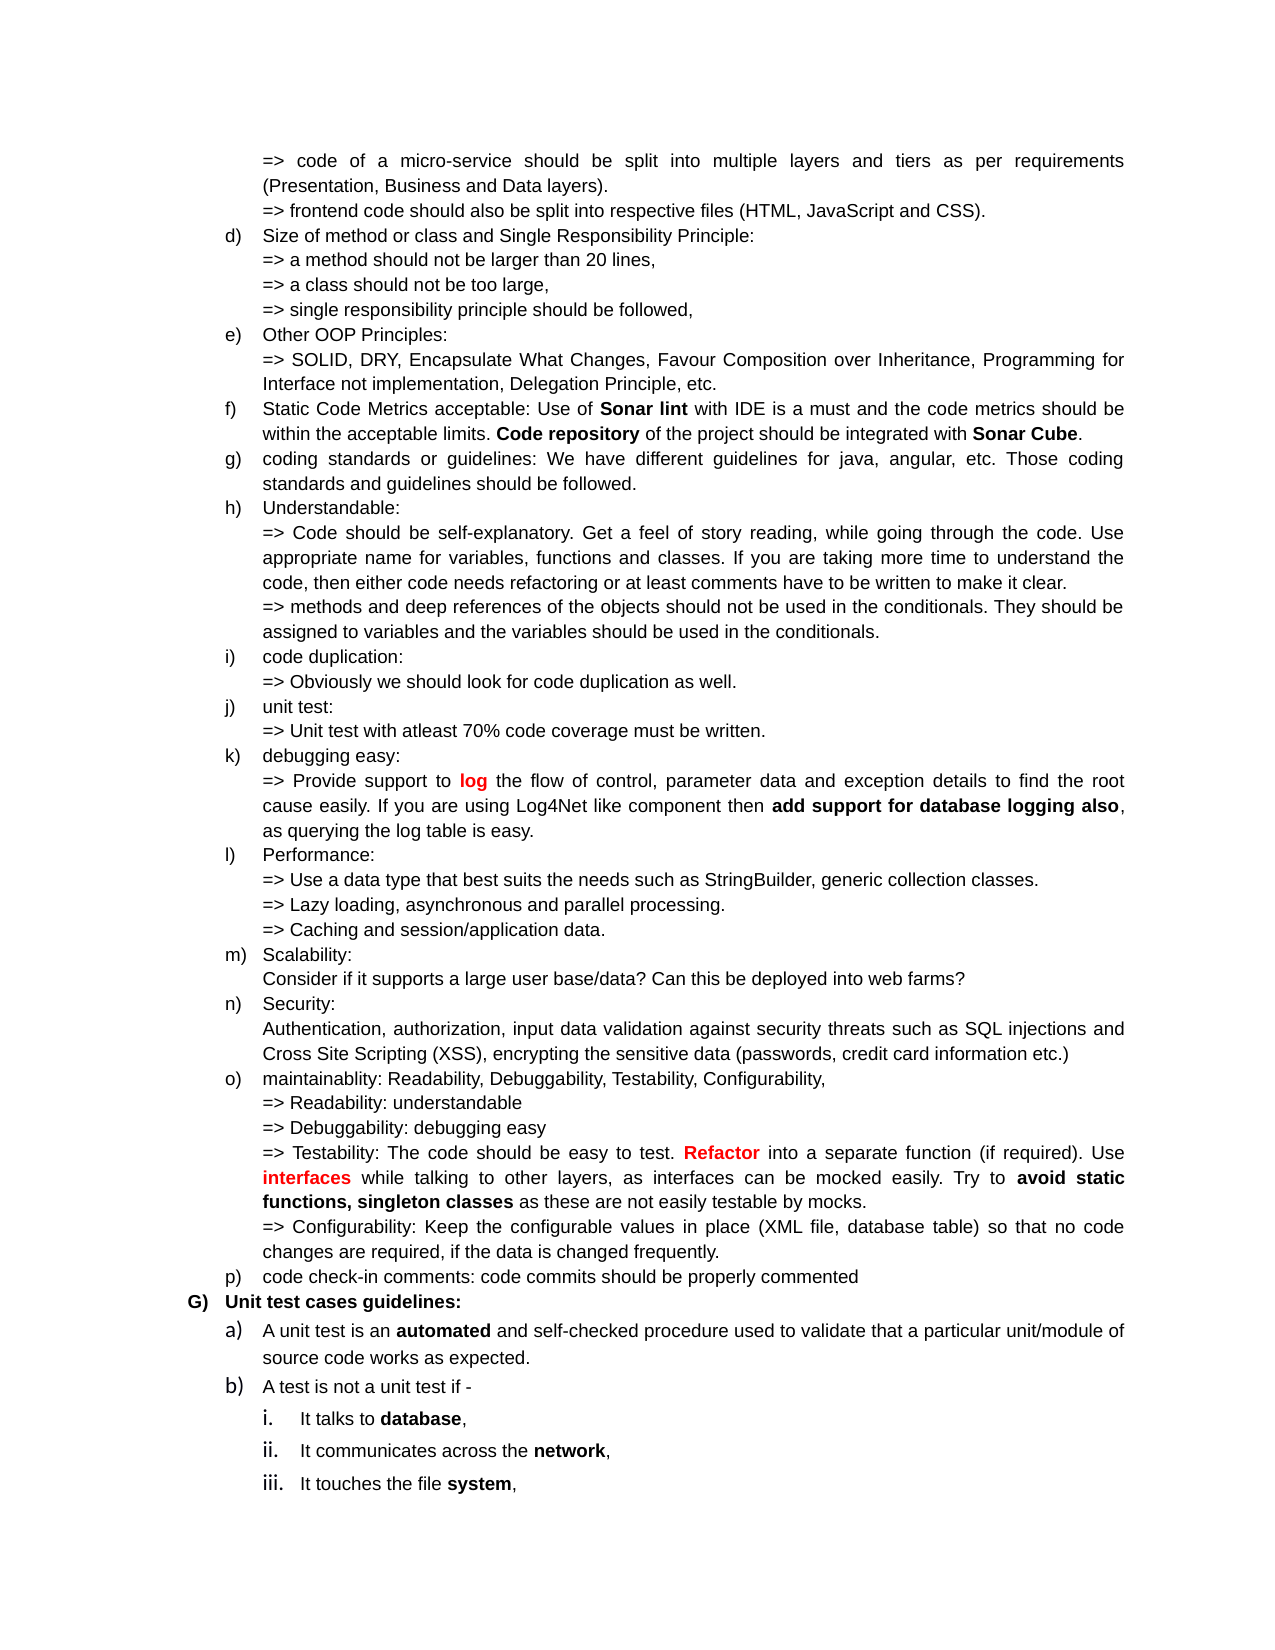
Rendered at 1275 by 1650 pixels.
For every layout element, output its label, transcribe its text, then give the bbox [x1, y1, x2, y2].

list => Configurability: Keep the configurable values in place (XML file, database table) so that no code changes are required, if the data is changed frequently. [225, 1216, 1125, 1262]
list It talks to database, [262, 1403, 1125, 1431]
list unit test: [225, 695, 1125, 717]
list => Use a data type that best suits the needs such as StringBuilder, generic collection classes. [225, 869, 1125, 891]
list => Debuggability: debugging easy [225, 1117, 1125, 1138]
list Other OOP Principles: [225, 323, 1125, 345]
list A unit test is an automated and self-checked procedure used to validate that a particular unit/module of source code works as expected. [225, 1315, 1125, 1368]
list => Provide support to log the flow of control, parameter data and exception details to find the root cause easily. If you are using Log4Net like component then add support for database logging also, as querying the log table is easy. [225, 770, 1125, 841]
list Performance: [225, 844, 1125, 866]
list Authentication, authorization, input data validation against security threats such as SQL injections and Cross Site Scripting (XSS), encrypting the sensitive data (passwords, credit card information etc.) [225, 1018, 1125, 1064]
list It touches the file system, [262, 1468, 1125, 1496]
list Scalability: [225, 943, 1125, 965]
list code check-in comments: code commits should be properly commented [225, 1266, 1125, 1287]
list Size of method or class and Single Responsibility Principle: [225, 224, 1125, 246]
list => SOLID, DRY, Encapsulate What Changes, Favour Composition over Inheritance, Programming for Interface not implementation, Delegation Principle, etc. [225, 348, 1125, 395]
list => code of a micro-service should be split into multiple layers and tiers as per requirements (Presentation, Business and Data layers). [225, 150, 1125, 196]
list Security: [225, 993, 1125, 1014]
list => Testability: The code should be easy to test. Refactor into a separate function (if required). Use interfaces while talking to other layers, as interfaces can be mocked easily. Try to avoid static functions, singleton classes as these are not easily testable by mocks. [225, 1142, 1125, 1213]
list code duplication: [225, 646, 1125, 667]
list => Obviously we should look for code duplication as well. [225, 671, 1125, 692]
list => single responsibility principle should be followed, [225, 299, 1125, 320]
list => methods and deep references of the objects should not be used in the conditionals. They should be assigned to variables and the variables should be used in the conditionals. [225, 596, 1125, 643]
list => Caching and session/application data. [225, 918, 1125, 940]
list => frontend code should also be split into respective files (HTML, JavaScript and CSS). [225, 199, 1125, 221]
list Understandable: [225, 497, 1125, 519]
list => Lazy loading, asynchronous and parallel processing. [225, 894, 1125, 915]
list => a method should not be larger than 20 lines, [225, 249, 1125, 271]
list maintainablity: Readability, Debuggability, Testability, Configurability, [225, 1067, 1125, 1089]
list Consider if it supports a large user base/data? Can this be deployed into web farms? [225, 968, 1125, 990]
list => Unit test with atleast 70% code coverage must be written. [225, 720, 1125, 742]
list => Readability: understandable [225, 1092, 1125, 1114]
list A test is not a unit test if - [225, 1371, 1125, 1399]
list It communicates across the network, [262, 1436, 1125, 1464]
list => Code should be self-explanatory. Get a feel of story reading, while going through the code. Use appropriate name for variables, functions and classes. If you are taking more time to understand the code, then either code needs refactoring or at least comments have to be written to make it clear. [225, 522, 1125, 593]
list debugging easy: [225, 745, 1125, 767]
list Unit test cases guidelines: [187, 1290, 1125, 1312]
list coding standards or guidelines: We have different guidelines for java, angular, etc. Those coding standards and guidelines should be followed. [225, 447, 1125, 494]
list Static Code Metrics acceptable: Use of Sonar lint with IDE is a must and the code metrics should be within the acceptable limits. Code repository of the project should be integrated with Sonar Cube. [225, 398, 1125, 444]
list => a class should not be too large, [225, 274, 1125, 296]
